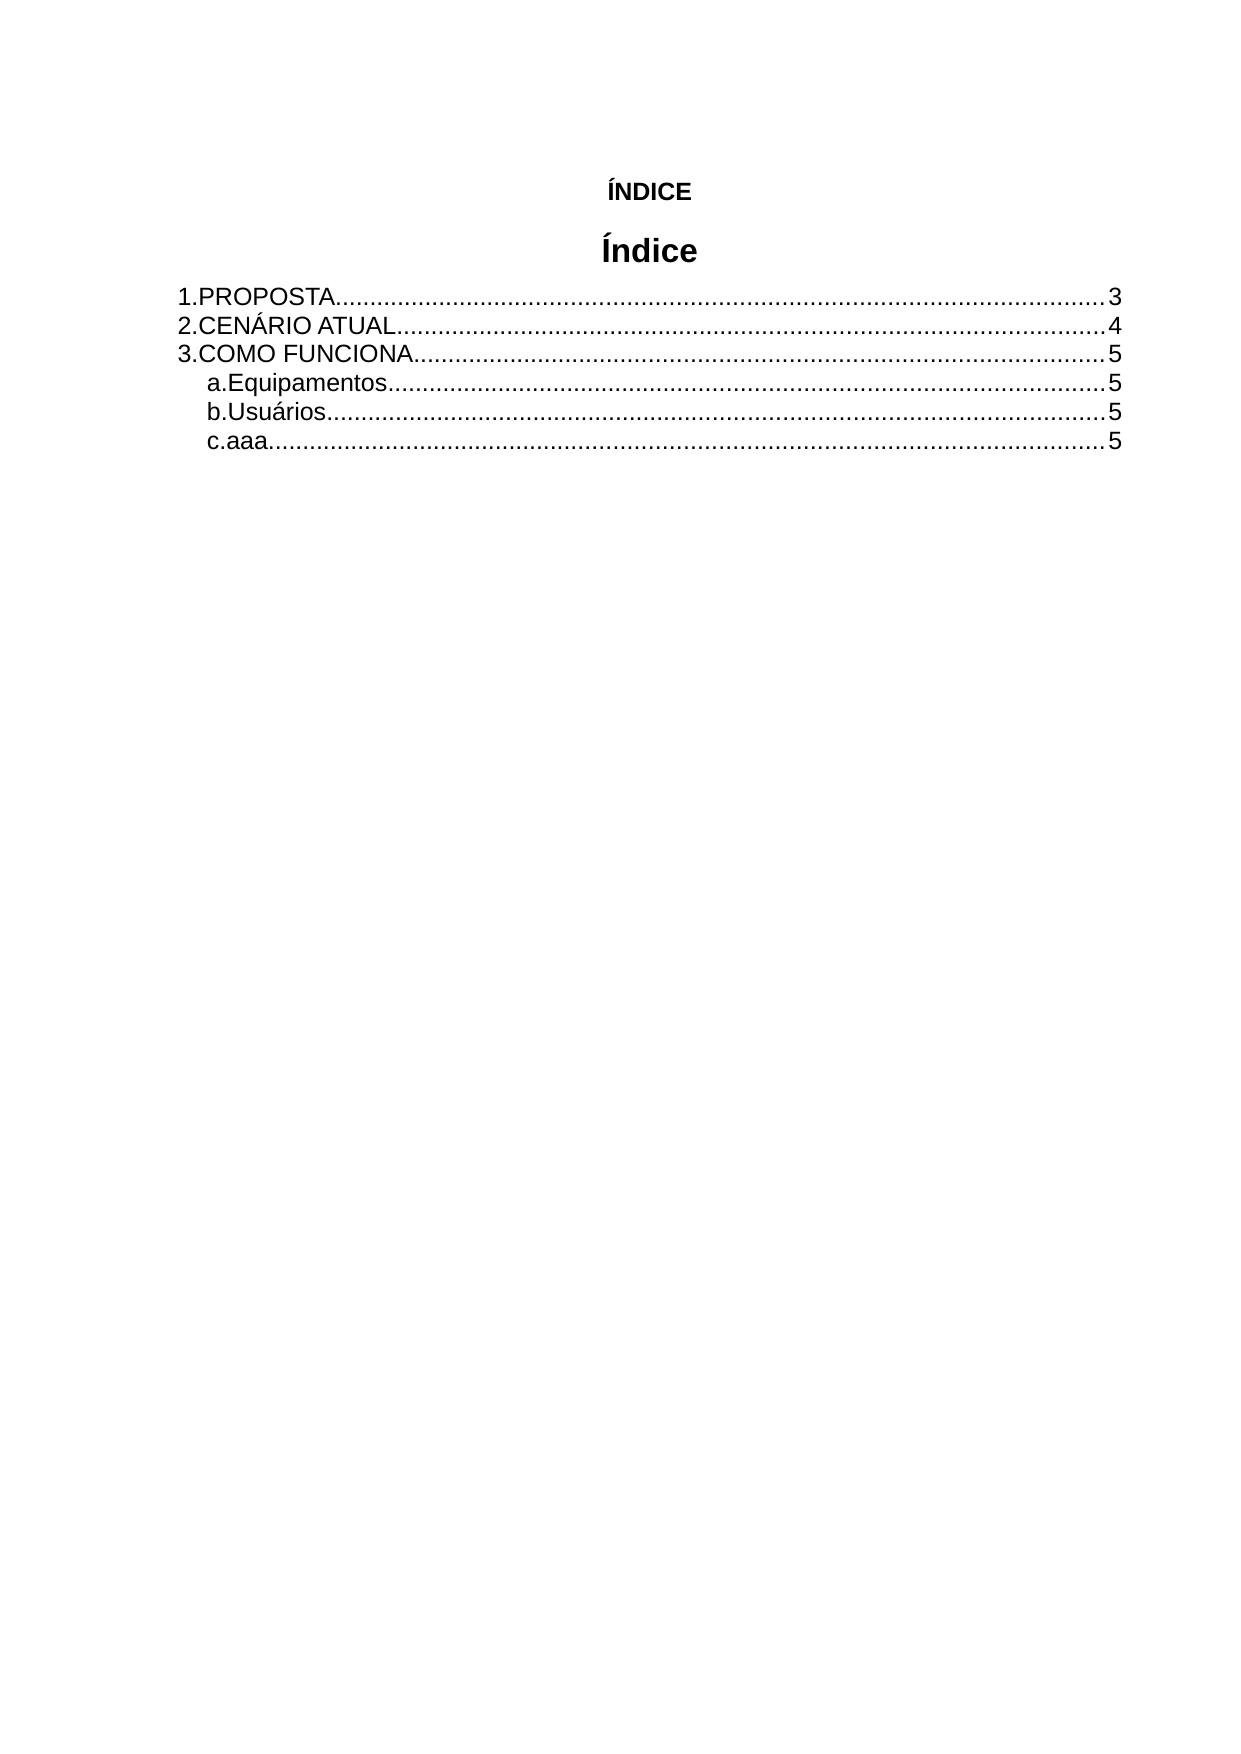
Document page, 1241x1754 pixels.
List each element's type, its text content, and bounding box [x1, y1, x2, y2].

text 2.CENÁRIO ATUAL 4 [177, 311, 1122, 339]
text ÍNDICE [177, 177, 1122, 206]
text c.aaa 5 [207, 426, 1122, 454]
text b.Usuários 5 [207, 397, 1122, 426]
text 3.COMO FUNCIONA 5 [177, 339, 1122, 368]
subtitle Índice [177, 231, 1122, 269]
text a.Equipamentos 5 [207, 368, 1122, 397]
text 1.PROPOSTA 3 [177, 282, 1122, 311]
